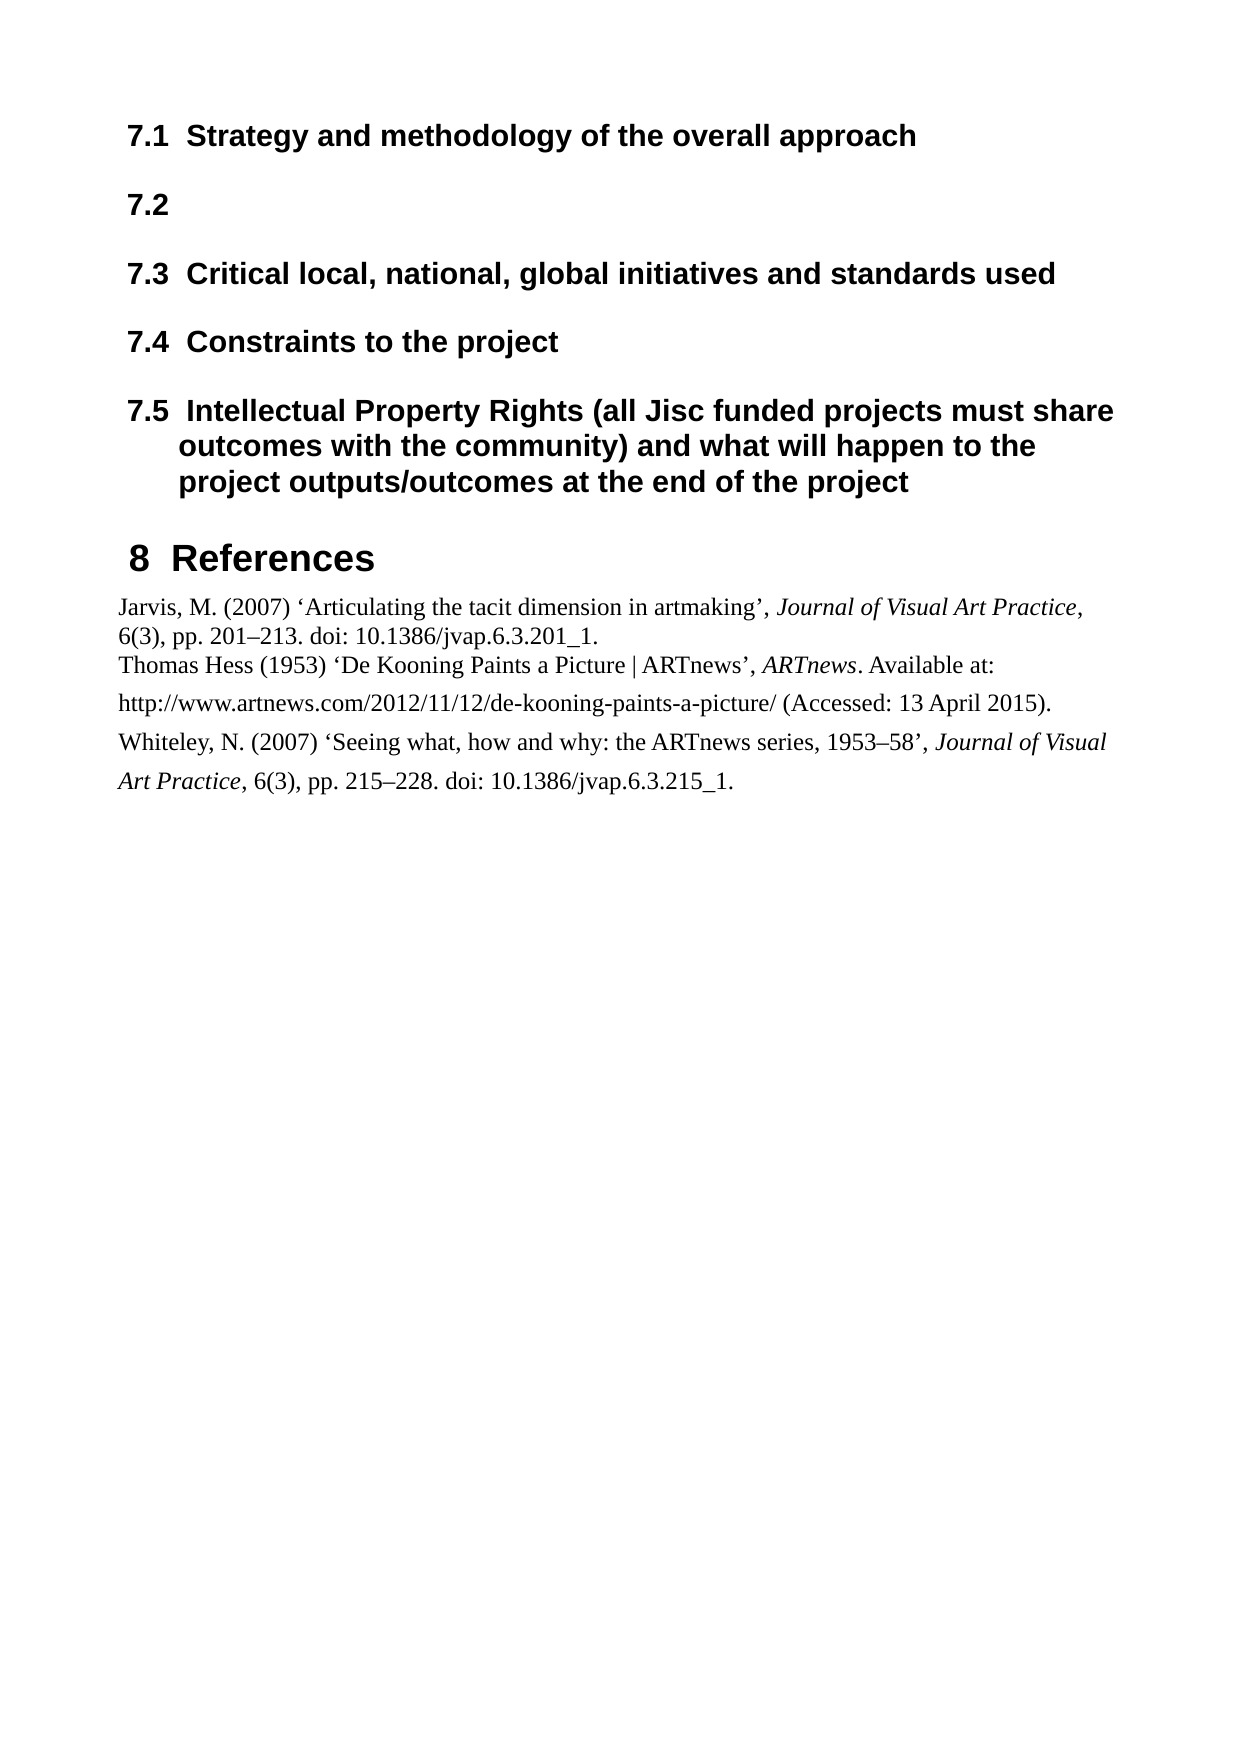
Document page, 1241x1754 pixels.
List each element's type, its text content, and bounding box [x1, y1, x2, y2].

subtitle Intellectual Property Rights (all Jisc funded projects must share outcomes with the community) and what will happen to the project outputs/outcomes at the end of the project [118, 393, 1122, 499]
subtitle References [118, 536, 1122, 580]
text Jarvis, M. (2007) ‘Articulating the tacit dimension in artmaking’, Journal of Visual Art Practice, 6(3), pp. 201–213. doi: 10.1386/jvap.6.3.201_1. [118, 592, 1122, 650]
text Whiteley, N. (2007) ‘Seeing what, how and why: the ARTnews series, 1953–58’, Journal of Visual Art Practice, 6(3), pp. 215–228. doi: 10.1386/jvap.6.3.215_1. [118, 727, 1122, 795]
text Thomas Hess (1953) ‘De Kooning Paints a Picture | ARTnews’, ARTnews. Available at: http://www.artnews.com/2012/11/12/de-kooning-paints-a-picture/ (Accessed: 13 April 2015). [118, 650, 1122, 717]
subtitle Constraints to the project [118, 324, 1122, 359]
subtitle Critical local, national, global initiatives and standards used [118, 255, 1122, 291]
subtitle Strategy and methodology of the overall approach [118, 118, 1122, 153]
